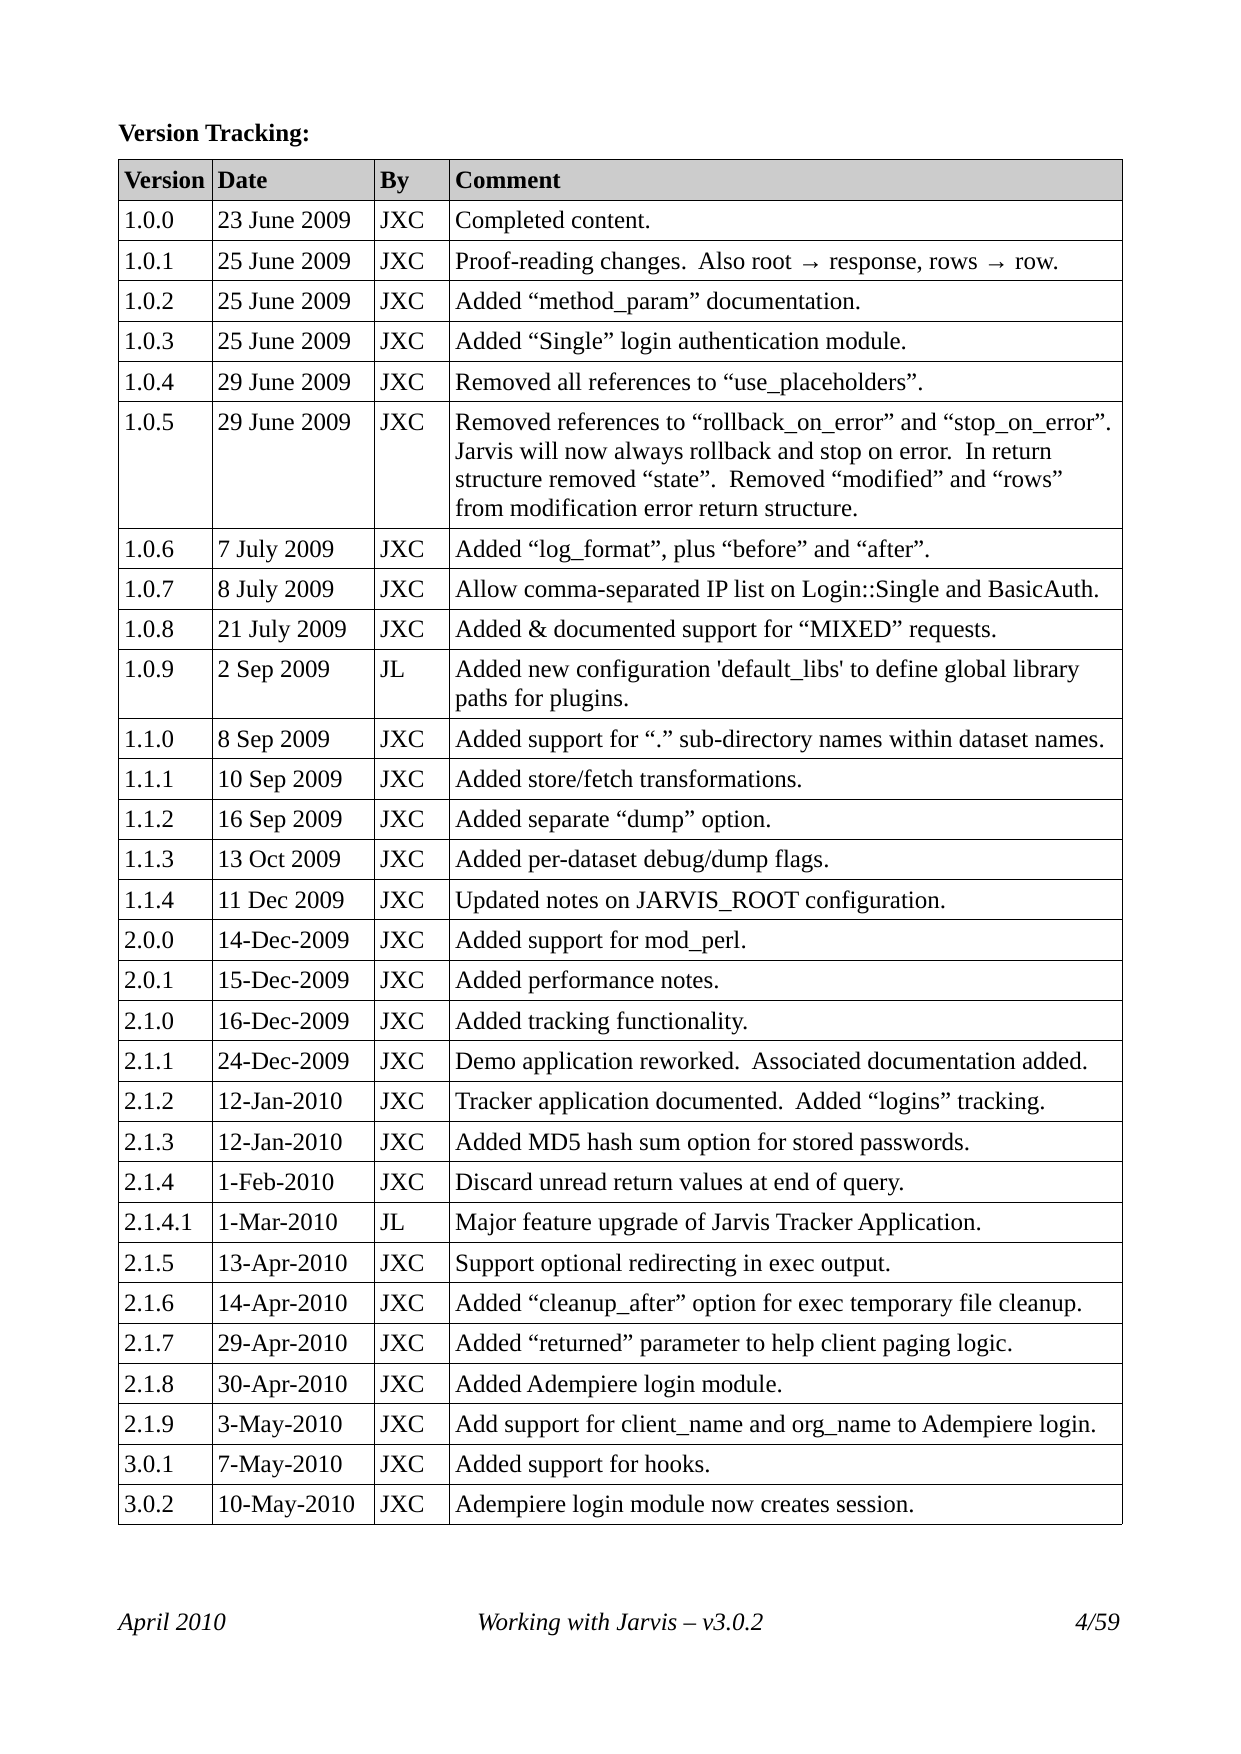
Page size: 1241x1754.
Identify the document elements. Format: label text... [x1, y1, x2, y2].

table_cell 25 June 2009 [213, 241, 374, 280]
table_cell 25 June 2009 [213, 322, 374, 361]
table_cell Support optional redirecting in exec output. [450, 1243, 1122, 1282]
table_cell 29 June 2009 [213, 362, 374, 401]
table_cell Added store/fetch transformations. [450, 759, 1122, 798]
table_cell Removed references to “rollback_on_error” and “stop_on_error”. Jarvis will now always rollback and stop on error. In return structure removed “state”. Removed “modified” and “rows” from modification error return structure. [450, 402, 1122, 528]
table_cell 1.0.0 [119, 201, 212, 240]
table_cell Updated notes on JARVIS_ROOT configuration. [450, 880, 1122, 919]
table_cell 1-Mar-2010 [213, 1203, 374, 1242]
table_cell JXC [375, 1485, 449, 1524]
table_cell Added support for hooks. [450, 1445, 1122, 1484]
table_cell JXC [375, 322, 449, 361]
table_cell 7-May-2010 [213, 1445, 374, 1484]
table_cell Added tracking functionality. [450, 1001, 1122, 1040]
table_cell Added per-dataset debug/dump flags. [450, 840, 1122, 879]
table_cell 2.0.1 [119, 961, 212, 1000]
table_cell 2.1.3 [119, 1122, 212, 1161]
text Version Tracking: [118, 118, 1122, 147]
table_cell 15-Dec-2009 [213, 961, 374, 1000]
table_cell JL [375, 650, 449, 718]
table_cell Added “Single” login authentication module. [450, 322, 1122, 361]
table_cell 12-Jan-2010 [213, 1082, 374, 1121]
table_cell 1.0.5 [119, 402, 212, 528]
table_cell Added performance notes. [450, 961, 1122, 1000]
table_cell JXC [375, 402, 449, 528]
table_header Comment [450, 160, 1122, 200]
table_cell Added “cleanup_after” option for exec temporary file cleanup. [450, 1283, 1122, 1322]
table_cell JXC [375, 1162, 449, 1202]
table_cell 16 Sep 2009 [213, 800, 374, 839]
table_cell JXC [375, 569, 449, 608]
table_cell JXC [375, 1324, 449, 1363]
table_cell Added “log_format”, plus “before” and “after”. [450, 529, 1122, 568]
table_cell JXC [375, 920, 449, 960]
table_cell 1.0.7 [119, 569, 212, 608]
table_cell Adempiere login module now creates session. [450, 1485, 1122, 1524]
table_cell 7 July 2009 [213, 529, 374, 568]
table_cell Tracker application documented. Added “logins” tracking. [450, 1082, 1122, 1121]
table_cell 1.0.6 [119, 529, 212, 568]
table_cell 2.1.0 [119, 1001, 212, 1040]
table_cell JXC [375, 800, 449, 839]
table_cell 2.1.5 [119, 1243, 212, 1282]
table_cell 1.1.0 [119, 719, 212, 758]
table_cell 1.1.4 [119, 880, 212, 919]
table_cell 2.1.1 [119, 1041, 212, 1081]
table_cell JL [375, 1203, 449, 1242]
table_cell JXC [375, 1364, 449, 1403]
table_cell 1.1.1 [119, 759, 212, 798]
table_cell JXC [375, 362, 449, 401]
table_cell 23 June 2009 [213, 201, 374, 240]
table_cell JXC [375, 529, 449, 568]
table_cell Added “returned” parameter to help client paging logic. [450, 1324, 1122, 1363]
table_header Version [119, 160, 212, 200]
table_cell JXC [375, 281, 449, 321]
table_cell 29-Apr-2010 [213, 1324, 374, 1363]
table_cell 1.0.2 [119, 281, 212, 321]
table_cell 14-Dec-2009 [213, 920, 374, 960]
table_cell 16-Dec-2009 [213, 1001, 374, 1040]
table_cell 21 July 2009 [213, 610, 374, 649]
table_cell 2.0.0 [119, 920, 212, 960]
table_cell JXC [375, 840, 449, 879]
table_cell 2.1.6 [119, 1283, 212, 1322]
table_cell 2.1.9 [119, 1404, 212, 1443]
table_cell 2.1.4.1 [119, 1203, 212, 1242]
table_cell 8 July 2009 [213, 569, 374, 608]
table_cell 3.0.1 [119, 1445, 212, 1484]
table_cell JXC [375, 1243, 449, 1282]
table_cell 25 June 2009 [213, 281, 374, 321]
table_cell 1.0.3 [119, 322, 212, 361]
table_cell JXC [375, 1041, 449, 1081]
table_cell Removed all references to “use_placeholders”. [450, 362, 1122, 401]
table_cell JXC [375, 1122, 449, 1161]
table_cell JXC [375, 241, 449, 280]
table_cell JXC [375, 201, 449, 240]
table_cell JXC [375, 719, 449, 758]
table_cell JXC [375, 1082, 449, 1121]
table_cell 1.1.2 [119, 800, 212, 839]
table_cell Demo application reworked. Associated documentation added. [450, 1041, 1122, 1081]
table_cell JXC [375, 961, 449, 1000]
table_cell 13 Oct 2009 [213, 840, 374, 879]
table_cell Added Adempiere login module. [450, 1364, 1122, 1403]
table_cell 11 Dec 2009 [213, 880, 374, 919]
table_cell 2.1.7 [119, 1324, 212, 1363]
table_cell 3-May-2010 [213, 1404, 374, 1443]
table_cell 1.0.1 [119, 241, 212, 280]
table_header Date [213, 160, 374, 200]
table_cell Allow comma-separated IP list on Login::Single and BasicAuth. [450, 569, 1122, 608]
table_header By [375, 160, 449, 200]
table_cell Discard unread return values at end of query. [450, 1162, 1122, 1202]
table_cell 1.0.9 [119, 650, 212, 718]
table_cell Added support for “.” sub-directory names within dataset names. [450, 719, 1122, 758]
table_cell JXC [375, 1283, 449, 1322]
table_cell Added MD5 hash sum option for stored passwords. [450, 1122, 1122, 1161]
table_cell 12-Jan-2010 [213, 1122, 374, 1161]
table_cell 8 Sep 2009 [213, 719, 374, 758]
table_cell Major feature upgrade of Jarvis Tracker Application. [450, 1203, 1122, 1242]
table_cell 1.0.8 [119, 610, 212, 649]
table_cell JXC [375, 1001, 449, 1040]
table_cell 2.1.4 [119, 1162, 212, 1202]
table_cell 2.1.8 [119, 1364, 212, 1403]
table_cell 29 June 2009 [213, 402, 374, 528]
table_cell Completed content. [450, 201, 1122, 240]
table_cell 10-May-2010 [213, 1485, 374, 1524]
table_cell 1.0.4 [119, 362, 212, 401]
table_cell Add support for client_name and org_name to Adempiere login. [450, 1404, 1122, 1443]
table_cell Added “method_param” documentation. [450, 281, 1122, 321]
table_cell Added support for mod_perl. [450, 920, 1122, 960]
table_cell 13-Apr-2010 [213, 1243, 374, 1282]
table_cell Proof-reading changes. Also root → response, rows → row. [450, 241, 1122, 280]
table_cell Added & documented support for “MIXED” requests. [450, 610, 1122, 649]
table_cell 24-Dec-2009 [213, 1041, 374, 1081]
table_cell 1-Feb-2010 [213, 1162, 374, 1202]
table_cell 14-Apr-2010 [213, 1283, 374, 1322]
table_cell 2 Sep 2009 [213, 650, 374, 718]
table_cell JXC [375, 610, 449, 649]
table_cell Added separate “dump” option. [450, 800, 1122, 839]
table_cell JXC [375, 880, 449, 919]
table_cell 3.0.2 [119, 1485, 212, 1524]
table_cell Added new configuration 'default_libs' to define global library paths for plugins. [450, 650, 1122, 718]
table_cell JXC [375, 759, 449, 798]
table_cell JXC [375, 1404, 449, 1443]
table_cell JXC [375, 1445, 449, 1484]
table_cell 1.1.3 [119, 840, 212, 879]
table_cell 10 Sep 2009 [213, 759, 374, 798]
table_cell 2.1.2 [119, 1082, 212, 1121]
table_cell 30-Apr-2010 [213, 1364, 374, 1403]
